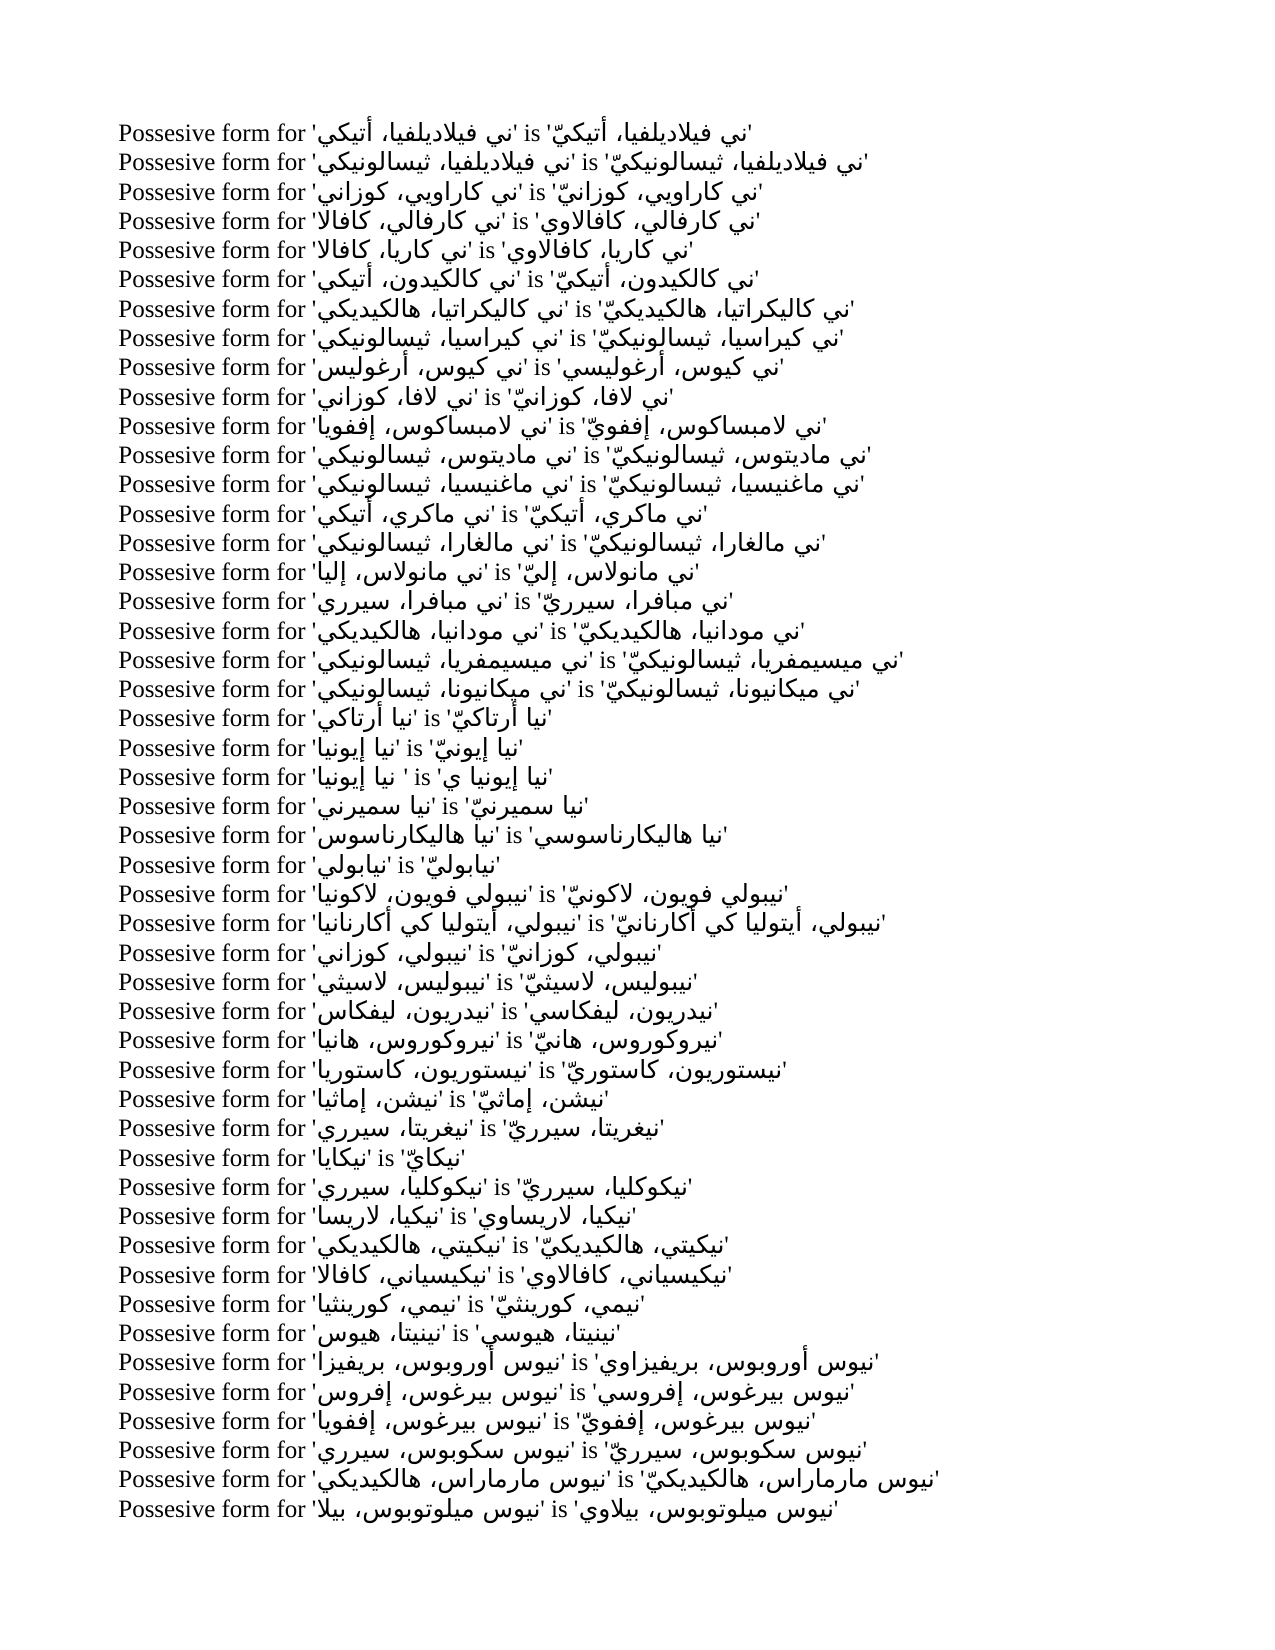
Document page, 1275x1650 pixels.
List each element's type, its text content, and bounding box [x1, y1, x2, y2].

text Possesive form for 'نيا هاليكارناسوس' is 'نيا هاليكارناسوسي' [118, 821, 1157, 850]
text Possesive form for 'نيكوكليا، سيرري' is 'نيكوكليا، سيرريّ' [118, 1172, 1157, 1201]
text Possesive form for 'ني كارفالي، كافالا' is 'ني كارفالي، كافالاوي' [118, 206, 1157, 235]
text Possesive form for 'ني ماغنيسيا، ثيسالونيكي' is 'ني ماغنيسيا، ثيسالونيكيّ' [118, 469, 1157, 499]
text Possesive form for 'ني فيلاديلفيا، أتيكي' is 'ني فيلاديلفيا، أتيكيّ' [118, 118, 1157, 147]
text Possesive form for 'ني مالغارا، ثيسالونيكي' is 'ني مالغارا، ثيسالونيكيّ' [118, 528, 1157, 557]
text Possesive form for 'نيروكوروس، هانيا' is 'نيروكوروس، هانيّ' [118, 1026, 1157, 1055]
text Possesive form for 'نيوس بيرغوس، إفروس' is 'نيوس بيرغوس، إفروسي' [118, 1377, 1157, 1406]
text Possesive form for 'ني كاريا، كافالا' is 'ني كاريا، كافالاوي' [118, 235, 1157, 264]
text Possesive form for 'ني ميسيمفريا، ثيسالونيكي' is 'ني ميسيمفريا، ثيسالونيكيّ' [118, 645, 1157, 674]
text Possesive form for 'نيبوليس، لاسيثي' is 'نيبوليس، لاسيثيّ' [118, 967, 1157, 996]
text Possesive form for 'ني ماديتوس، ثيسالونيكي' is 'ني ماديتوس، ثيسالونيكيّ' [118, 440, 1157, 469]
text Possesive form for 'ني لافا، كوزاني' is 'ني لافا، كوزانيّ' [118, 382, 1157, 411]
text Possesive form for 'نيا أرتاكي' is 'نيا أرتاكيّ' [118, 703, 1157, 733]
text Possesive form for 'ني مودانيا، هالكيديكي' is 'ني مودانيا، هالكيديكيّ' [118, 616, 1157, 645]
text Possesive form for 'نيبولي فويون، لاكونيا' is 'نيبولي فويون، لاكونيّ' [118, 879, 1157, 908]
text Possesive form for 'ني مانولاس، إليا' is 'ني مانولاس، إليّ' [118, 557, 1157, 586]
text Possesive form for 'نيابولي' is 'نيابوليّ' [118, 850, 1157, 879]
text Possesive form for 'ني فيلاديلفيا، ثيسالونيكي' is 'ني فيلاديلفيا، ثيسالونيكيّ' [118, 147, 1157, 177]
text Possesive form for 'نينيتا، هيوس' is 'نينيتا، هيوسي' [118, 1318, 1157, 1347]
text Possesive form for 'ني كيوس، أرغوليس' is 'ني كيوس، أرغوليسي' [118, 352, 1157, 382]
text Possesive form for 'نيوس مارماراس، هالكيديكي' is 'نيوس مارماراس، هالكيديكيّ' [118, 1464, 1157, 1494]
text Possesive form for 'ني مبافرا، سيرري' is 'ني مبافرا، سيرريّ' [118, 586, 1157, 616]
text Possesive form for 'نيبولي، أيتوليا كي أكارنانيا' is 'نيبولي، أيتوليا كي أكارنانيّ' [118, 908, 1157, 938]
text Possesive form for 'نيكيا، لاريسا' is 'نيكيا، لاريساوي' [118, 1201, 1157, 1230]
text Possesive form for 'نيوس سكوبوس، سيرري' is 'نيوس سكوبوس، سيرريّ' [118, 1435, 1157, 1464]
text Possesive form for 'نيكيتي، هالكيديكي' is 'نيكيتي، هالكيديكيّ' [118, 1230, 1157, 1260]
text Possesive form for 'نيغريتا، سيرري' is 'نيغريتا، سيرريّ' [118, 1113, 1157, 1143]
text Possesive form for 'نيشن، إماثيا' is 'نيشن، إماثيّ' [118, 1084, 1157, 1113]
text Possesive form for 'نيستوريون، كاستوريا' is 'نيستوريون، كاستوريّ' [118, 1055, 1157, 1084]
text Possesive form for 'نيبولي، كوزاني' is 'نيبولي، كوزانيّ' [118, 938, 1157, 967]
text Possesive form for 'نيوس ميلوتوبوس، بيلا' is 'نيوس ميلوتوبوس، بيلاوي' [118, 1494, 1157, 1523]
text Possesive form for 'نيوس بيرغوس، إففويا' is 'نيوس بيرغوس، إففويّ' [118, 1406, 1157, 1435]
text Possesive form for 'ني لامبساكوس، إففويا' is 'ني لامبساكوس، إففويّ' [118, 411, 1157, 440]
text Possesive form for 'ني كاراويي، كوزاني' is 'ني كاراويي، كوزانيّ' [118, 177, 1157, 206]
text Possesive form for 'نيوس أوروبوس، بريفيزا' is 'نيوس أوروبوس، بريفيزاوي' [118, 1347, 1157, 1377]
text Possesive form for 'نيا إيونيا' is 'نيا إيونيّ' [118, 733, 1157, 762]
text Possesive form for 'نيكيسياني، كافالا' is 'نيكيسياني، كافالاوي' [118, 1260, 1157, 1289]
text Possesive form for 'ني ماكري، أتيكي' is 'ني ماكري، أتيكيّ' [118, 499, 1157, 528]
text Possesive form for 'ني كيراسيا، ثيسالونيكي' is 'ني كيراسيا، ثيسالونيكيّ' [118, 323, 1157, 352]
text Possesive form for 'نيدريون، ليفكاس' is 'نيدريون، ليفكاسي' [118, 996, 1157, 1026]
text Possesive form for 'ني كالكيدون، أتيكي' is 'ني كالكيدون، أتيكيّ' [118, 264, 1157, 294]
text Possesive form for 'نيمي، كورينثيا' is 'نيمي، كورينثيّ' [118, 1289, 1157, 1318]
text Possesive form for 'نيا إيونيا ' is 'نيا إيونيا ي' [118, 762, 1157, 791]
text Possesive form for 'نيا سميرني' is 'نيا سميرنيّ' [118, 791, 1157, 821]
text Possesive form for 'ني ميكانيونا، ثيسالونيكي' is 'ني ميكانيونا، ثيسالونيكيّ' [118, 674, 1157, 703]
text Possesive form for 'ني كاليكراتيا، هالكيديكي' is 'ني كاليكراتيا، هالكيديكيّ' [118, 294, 1157, 323]
text Possesive form for 'نيكايا' is 'نيكايّ' [118, 1143, 1157, 1172]
